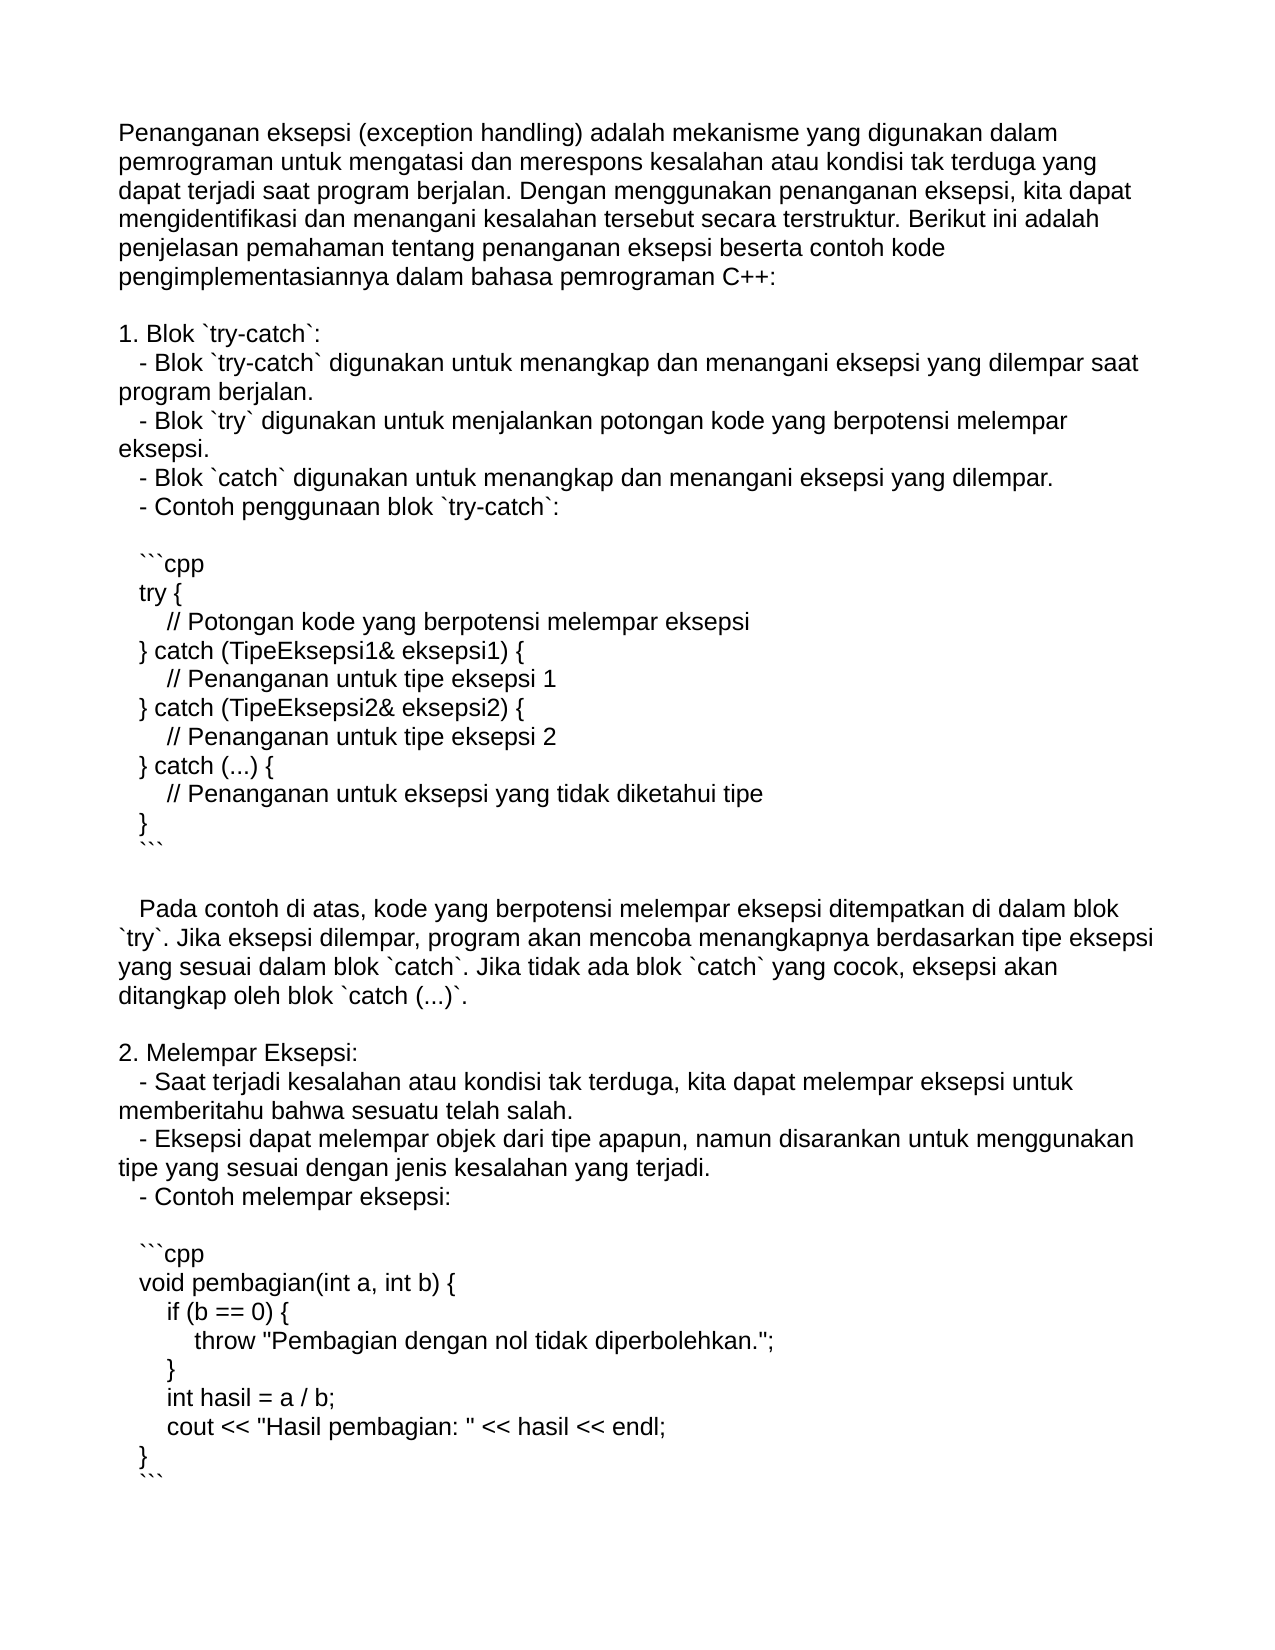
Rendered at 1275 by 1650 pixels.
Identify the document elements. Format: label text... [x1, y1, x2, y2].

text - Eksepsi dapat melempar objek dari tipe apapun, namun disarankan untuk menggunakan tipe yang sesuai dengan jenis kesalahan yang terjadi. [118, 1124, 1157, 1182]
text - Saat terjadi kesalahan atau kondisi tak terduga, kita dapat melempar eksepsi untuk memberitahu bahwa sesuatu telah salah. [118, 1067, 1157, 1124]
text } catch (TipeEksepsi2& eksepsi2) { [118, 693, 1157, 722]
text } [118, 1441, 1157, 1469]
text ```cpp [118, 1239, 1157, 1268]
text try { [118, 578, 1157, 607]
text if (b == 0) { [118, 1297, 1157, 1326]
text // Penanganan untuk tipe eksepsi 2 [118, 722, 1157, 751]
text throw "Pembagian dengan nol tidak diperbolehkan."; [118, 1326, 1157, 1354]
text } [118, 1354, 1157, 1383]
text } catch (TipeEksepsi1& eksepsi1) { [118, 636, 1157, 664]
text } catch (...) { [118, 751, 1157, 779]
text - Contoh penggunaan blok `try-catch`: [118, 492, 1157, 521]
text 2. Melempar Eksepsi: [118, 1038, 1157, 1067]
text // Penanganan untuk eksepsi yang tidak diketahui tipe [118, 779, 1157, 808]
text ``` [118, 1469, 1157, 1498]
text cout << "Hasil pembagian: " << hasil << endl; [118, 1412, 1157, 1441]
text // Potongan kode yang berpotensi melempar eksepsi [118, 607, 1157, 636]
text int hasil = a / b; [118, 1383, 1157, 1412]
text - Blok `catch` digunakan untuk menangkap dan menangani eksepsi yang dilempar. [118, 463, 1157, 492]
text ```cpp [118, 549, 1157, 578]
text ``` [118, 837, 1157, 866]
text } [118, 808, 1157, 837]
text // Penanganan untuk tipe eksepsi 1 [118, 664, 1157, 693]
text - Contoh melempar eksepsi: [118, 1182, 1157, 1211]
text void pembagian(int a, int b) { [118, 1268, 1157, 1297]
text 1. Blok `try-catch`: [118, 319, 1157, 348]
text - Blok `try-catch` digunakan untuk menangkap dan menangani eksepsi yang dilempar saat program berjalan. [118, 348, 1157, 406]
text Pada contoh di atas, kode yang berpotensi melempar eksepsi ditempatkan di dalam blok `try`. Jika eksepsi dilempar, program akan mencoba menangkapnya berdasarkan tipe eksepsi yang sesuai dalam blok `catch`. Jika tidak ada blok `catch` yang cocok, eksepsi akan ditangkap oleh blok `catch (...)`. [118, 894, 1157, 1009]
text - Blok `try` digunakan untuk menjalankan potongan kode yang berpotensi melempar eksepsi. [118, 406, 1157, 463]
text Penanganan eksepsi (exception handling) adalah mekanisme yang digunakan dalam pemrograman untuk mengatasi dan merespons kesalahan atau kondisi tak terduga yang dapat terjadi saat program berjalan. Dengan menggunakan penanganan eksepsi, kita dapat mengidentifikasi dan menangani kesalahan tersebut secara terstruktur. Berikut ini adalah penjelasan pemahaman tentang penanganan eksepsi beserta contoh kode pengimplementasiannya dalam bahasa pemrograman C++: [118, 118, 1157, 291]
